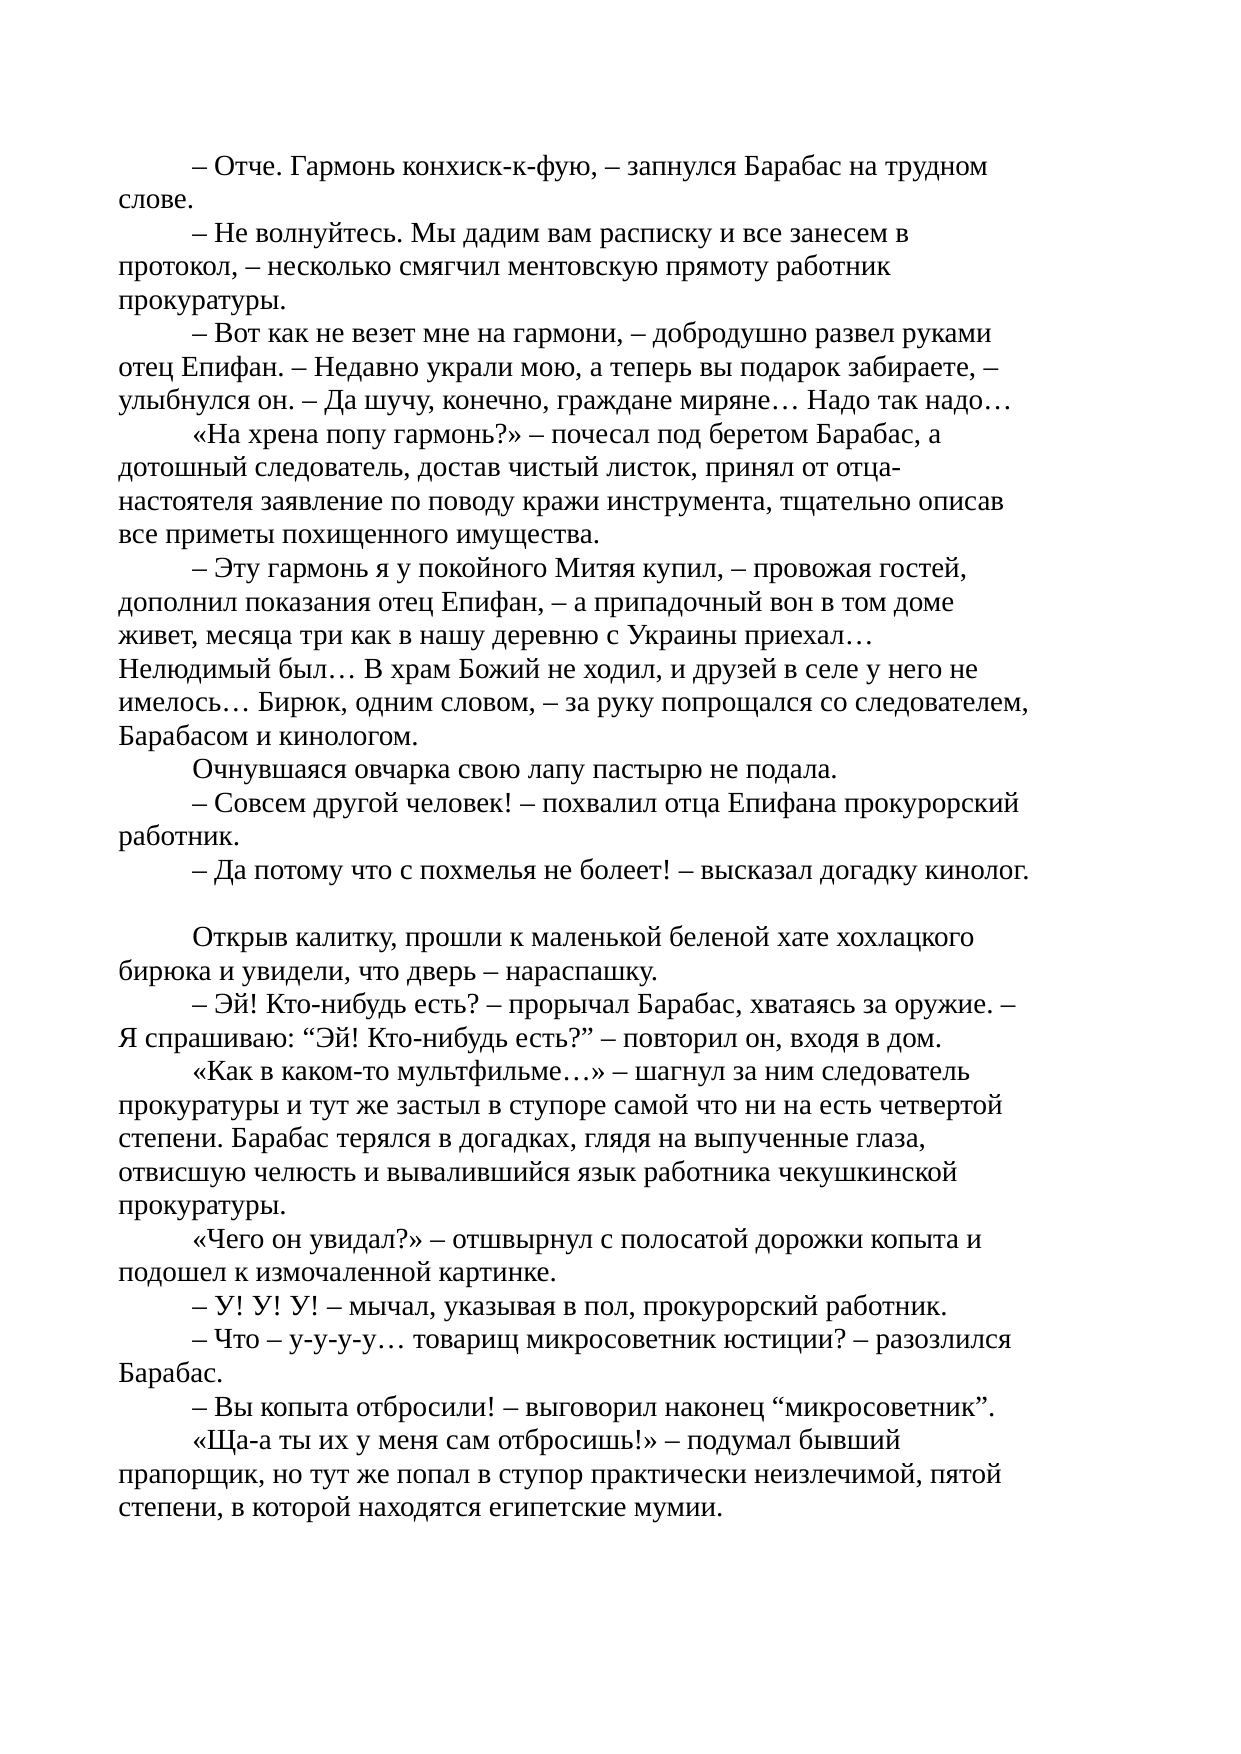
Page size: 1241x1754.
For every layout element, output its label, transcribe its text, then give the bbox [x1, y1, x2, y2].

text – Эй! Кто-нибудь есть? – прорычал Барабас, хватаясь за оружие. – Я спрашиваю: “Эй! Кто-нибудь есть?” – повторил он, входя в дом. [118, 986, 1033, 1053]
text – Вот как не везет мне на гармони, – добродушно развел руками отец Епифан. – Недавно украли мою, а теперь вы подарок забираете, – улыбнулся он. – Да шучу, конечно, граждане миряне… Надо так надо… [118, 315, 1033, 416]
text «Чего он увидал?» – отшвырнул с полосатой дорожки копыта и подошел к измочаленной картинке. [118, 1221, 1033, 1288]
text – Да потому что с похмелья не болеет! – высказал догадку кинолог. [118, 852, 1033, 886]
text – У! У! У! – мычал, указывая в пол, прокурорский работник. [118, 1288, 1033, 1322]
text – Отче. Гармонь конхиск-к-фую, – запнулся Барабас на трудном слове. [118, 148, 1033, 215]
text – Не волнуйтесь. Мы дадим вам расписку и все занесем в протокол, – несколько смягчил ментовскую прямоту работник прокуратуры. [118, 215, 1033, 315]
text Открыв калитку, прошли к маленькой беленой хате хохлацкого бирюка и увидели, что дверь – нараспашку. [118, 919, 1033, 986]
text – Совсем другой человек! – похвалил отца Епифана прокурорский работник. [118, 785, 1033, 852]
text «Ща-а ты их у меня сам отбросишь!» – подумал бывший прапорщик, но тут же попал в ступор практически неизлечимой, пятой степени, в которой находятся египетские мумии. [118, 1422, 1033, 1523]
text – Вы копыта отбросили! – выговорил наконец “микросоветник”. [118, 1389, 1033, 1422]
text «На хрена попу гармонь?» – почесал под беретом Барабас, а дотошный следователь, достав чистый листок, принял от отца-настоятеля заявление по поводу кражи инструмента, тщательно описав все приметы похищенного имущества. [118, 416, 1033, 550]
text – Что – у-у-y-y… товарищ микросоветник юстиции? – разозлился Барабас. [118, 1322, 1033, 1389]
text «Как в каком-то мультфильме…» – шагнул за ним следователь прокуратуры и тут же застыл в ступоре самой что ни на есть четвертой степени. Барабас терялся в догадках, глядя на выпученные глаза, отвисшую челюсть и вывалившийся язык работника чекушкинской прокуратуры. [118, 1053, 1033, 1221]
text – Эту гармонь я у покойного Митяя купил, – провожая гостей, дополнил показания отец Епифан, – а припадочный вон в том доме живет, месяца три как в нашу деревню с Украины приехал… Нелюдимый был… В храм Божий не ходил, и друзей в селе у него не имелось… Бирюк, одним словом, – за руку попрощался со следователем, Барабасом и кинологом. [118, 550, 1033, 751]
text Очнувшаяся овчарка свою лапу пастырю не подала. [118, 751, 1033, 785]
